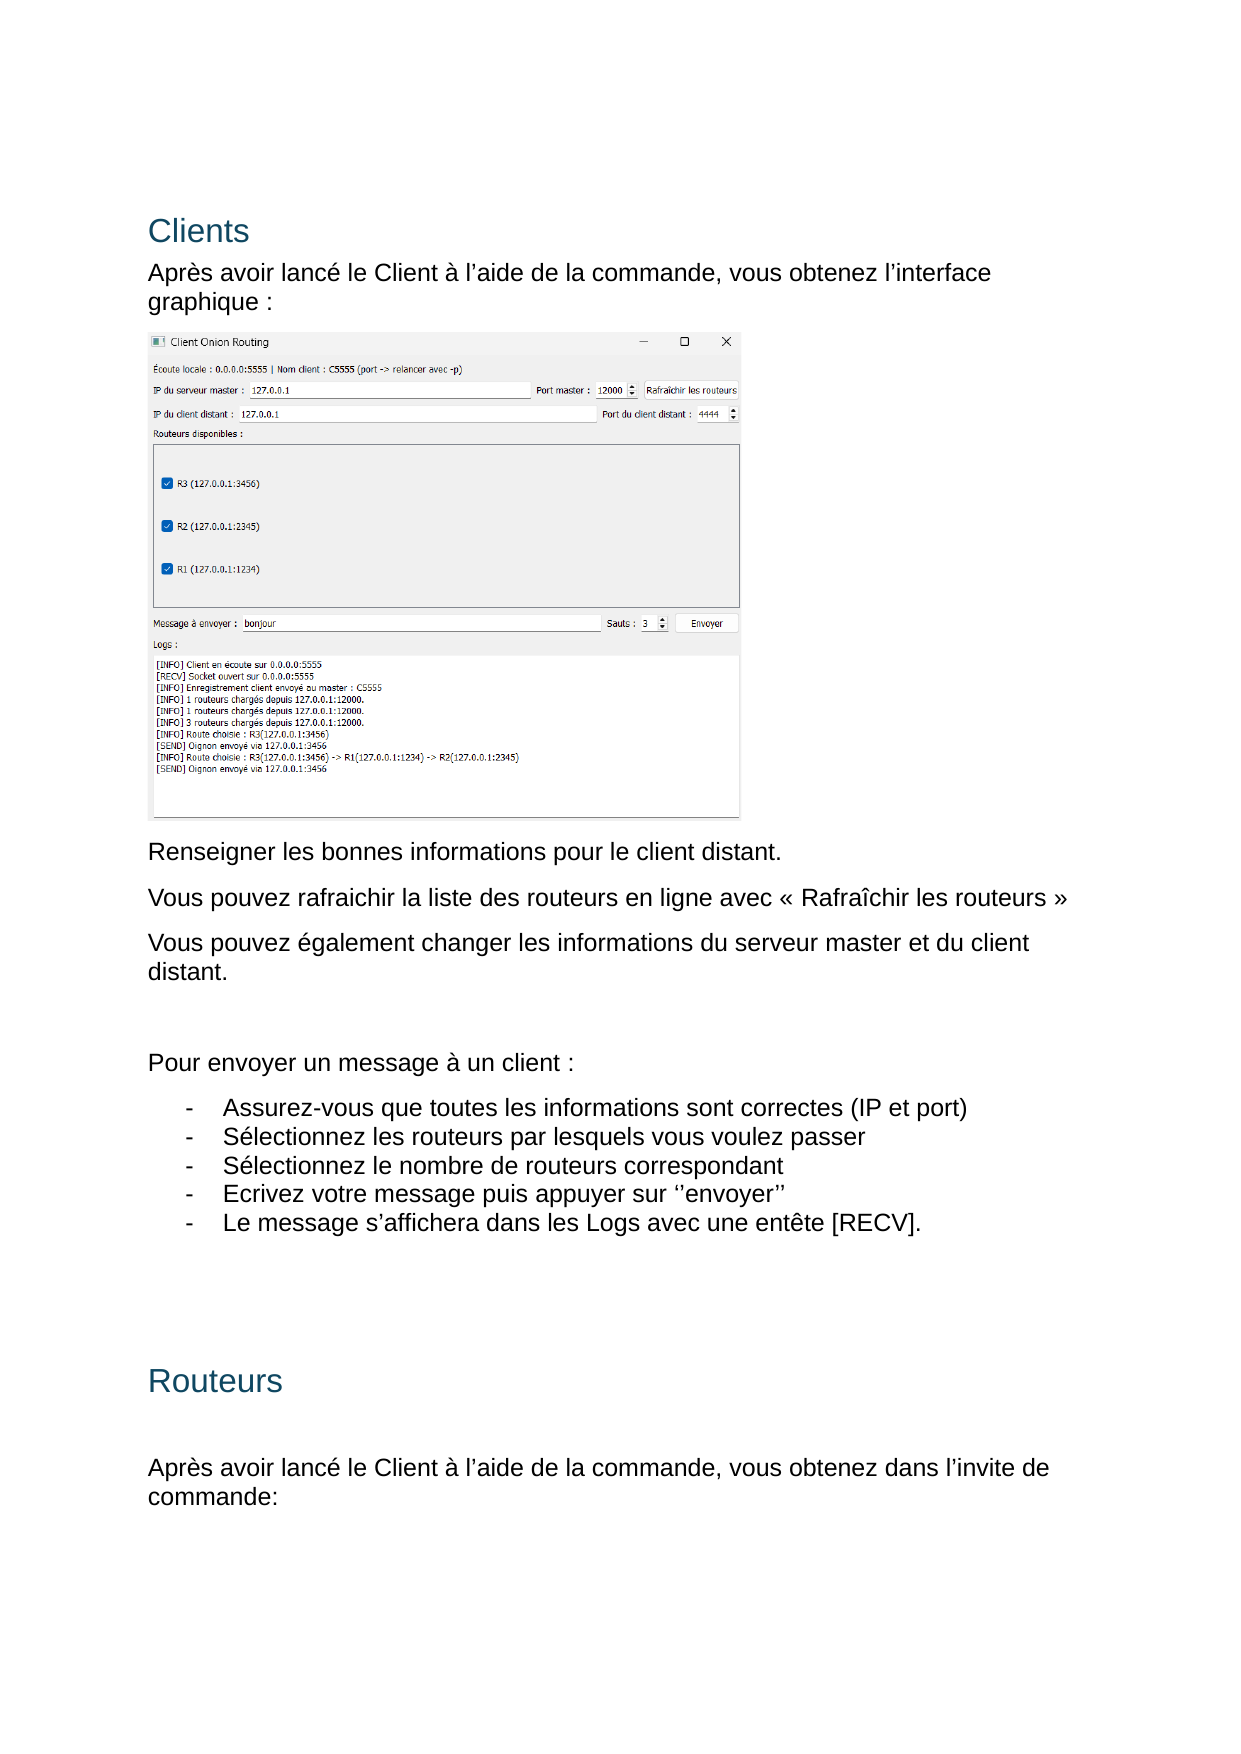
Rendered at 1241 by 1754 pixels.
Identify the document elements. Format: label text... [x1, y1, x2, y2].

list Le message s’affichera dans les Logs avec une entête [RECV]. [185, 1208, 1093, 1237]
list Ecrivez votre message puis appuyer sur ‘’envoyer’’ [185, 1179, 1093, 1208]
text Après avoir lancé le Client à l’aide de la commande, vous obtenez dans l’invite de commande: [148, 1453, 1093, 1511]
text Après avoir lancé le Client à l’aide de la commande, vous obtenez l’interface graphique : [148, 258, 1093, 315]
subtitle Routeurs [148, 1361, 1093, 1399]
list Assurez-vous que toutes les informations sont correctes (IP et port) [185, 1093, 1093, 1122]
text Pour envoyer un message à un client : [148, 1048, 1093, 1077]
list Sélectionnez le nombre de routeurs correspondant [185, 1151, 1093, 1179]
text Vous pouvez également changer les informations du serveur master et du client distant. [148, 928, 1093, 986]
text Vous pouvez rafraichir la liste des routeurs en ligne avec « Rafraîchir les routeurs » [148, 883, 1093, 912]
text Renseigner les bonnes informations pour le client distant. [148, 837, 1093, 866]
list Sélectionnez les routeurs par lesquels vous voulez passer [185, 1122, 1093, 1151]
subtitle Clients [148, 211, 1093, 249]
